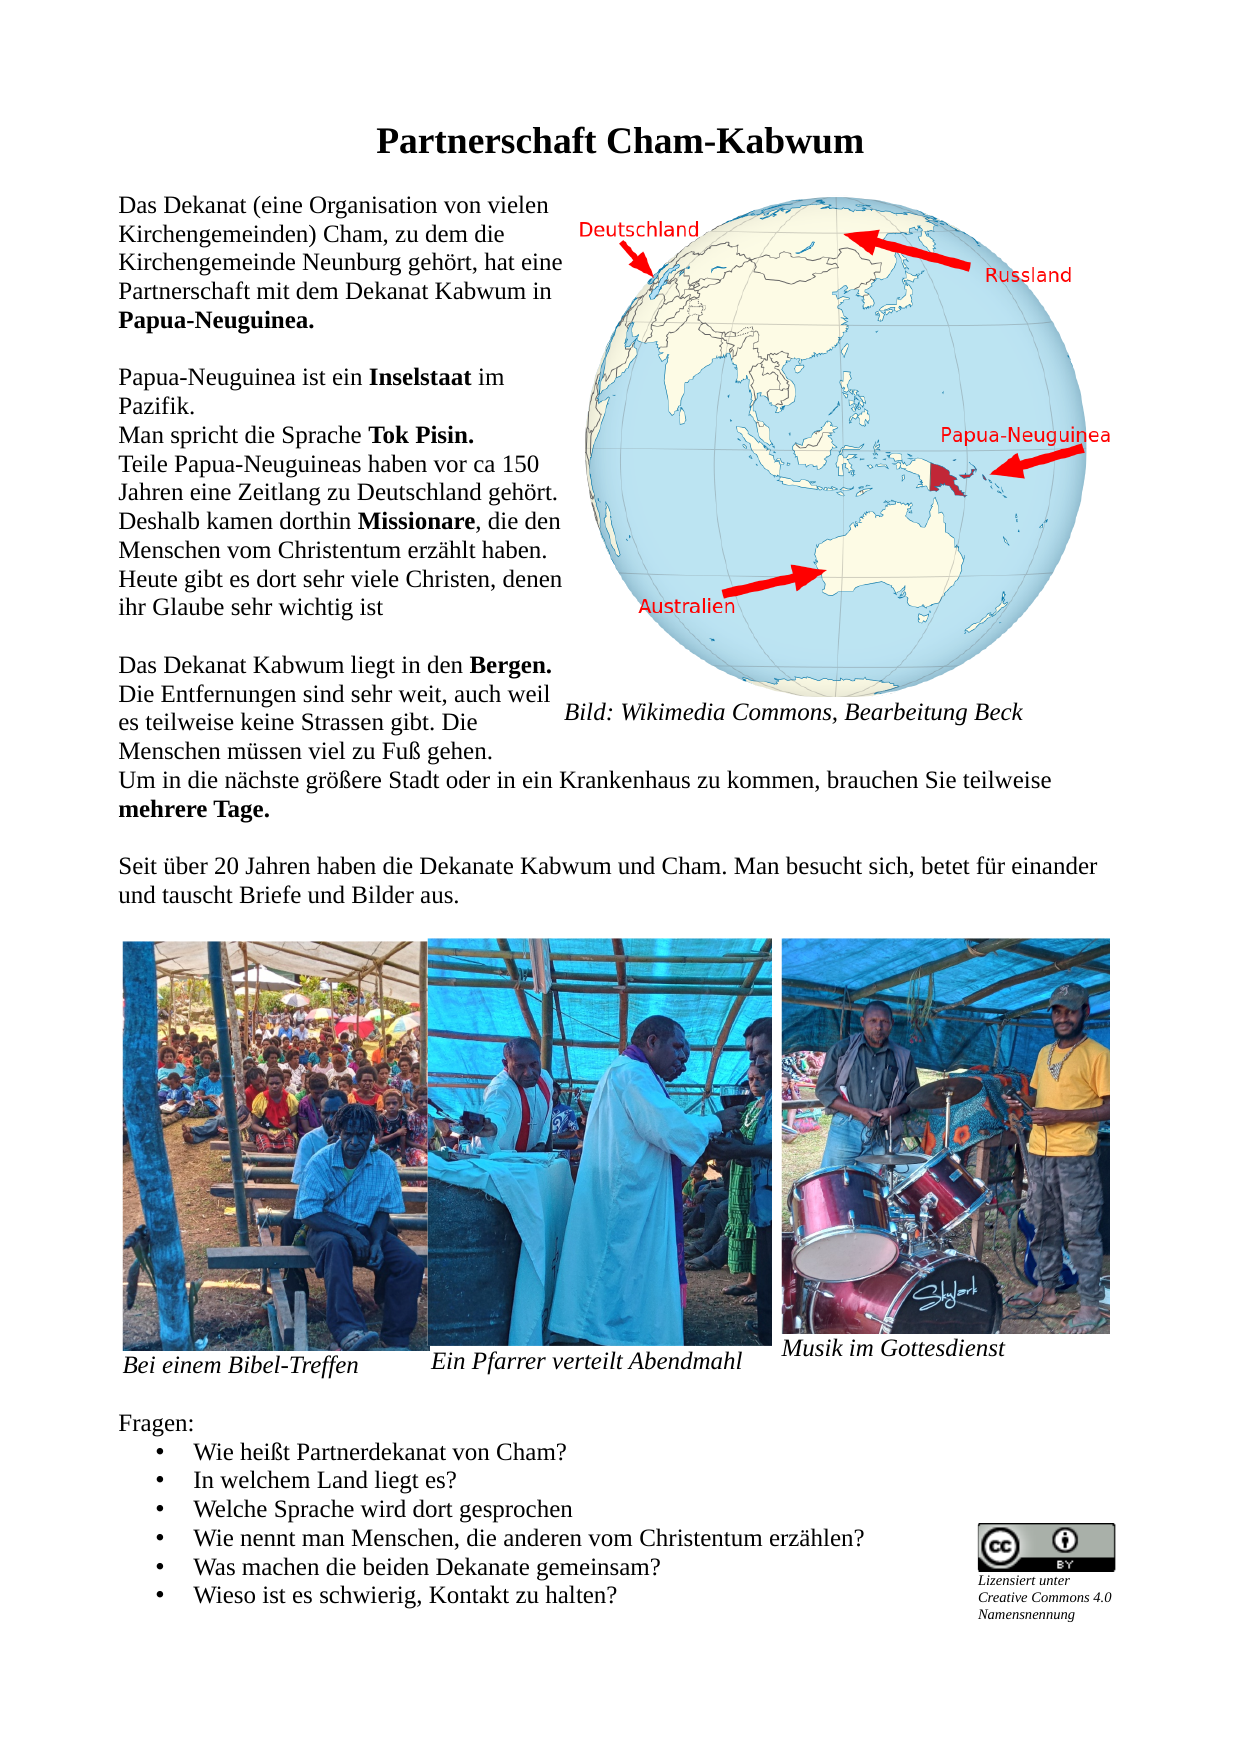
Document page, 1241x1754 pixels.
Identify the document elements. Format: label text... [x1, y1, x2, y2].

text Bei einem Bibel-Treffen [122, 1351, 429, 1379]
list Lizensiert unter Creative Commons 4.0 Namensnennung [978, 1572, 1115, 1622]
picture [977, 1523, 1116, 1572]
text Das Dekanat (eine Organisation von vielen Kirchengemeinden) Cham, zu dem die Kirchengemeinde Neunburg gehört, hat eine Partnerschaft mit dem Dekanat Kabwum in Papua-Neuguinea. [118, 190, 564, 334]
picture [563, 195, 1113, 697]
list Wie nennt man Menschen, die anderen vom Christentum erzählen? [156, 1523, 977, 1552]
text Das Dekanat Kabwum liegt in den Bergen. Die Entfernungen sind sehr weit, auch weil es teilweise keine Strassen gibt. Die Menschen müssen viel zu Fuß gehen. [118, 650, 1122, 765]
text Bild: Wikimedia Commons, Bearbeitung Beck [564, 697, 1113, 726]
list Wieso ist es schwierig, Kontakt zu halten? [156, 1580, 978, 1609]
list Wie heißt Partnerdekanat von Cham? [156, 1437, 1122, 1465]
text Man spricht die Sprache Tok Pisin. [118, 420, 563, 449]
text Heute gibt es dort sehr viele Christen, denen ihr Glaube sehr wichtig ist [118, 564, 563, 621]
text Fragen: [118, 1408, 1122, 1437]
picture [123, 939, 772, 1351]
text Seit über 20 Jahren haben die Dekanate Kabwum und Cham. Man besucht sich, betet für einander und tauscht Briefe und Bilder aus. [118, 851, 1122, 909]
text Musik im Gottesdienst [781, 1334, 1110, 1362]
text Papua-Neuguinea ist ein Inselstaat im Pazifik. [118, 362, 563, 420]
text Ein Pfarrer verteilt Abendmahl [431, 1346, 769, 1374]
text Um in die nächste größere Stadt oder in ein Krankenhaus zu kommen, brauchen Sie teilweise mehrere Tage. [118, 765, 1122, 822]
picture [782, 939, 1110, 1334]
text Partnerschaft Cham-Kabwum [118, 118, 1122, 161]
list Welche Sprache wird dort gesprochen [156, 1494, 1122, 1523]
list In welchem Land liegt es? [156, 1465, 1122, 1494]
list Was machen die beiden Dekanate gemeinsam? [156, 1552, 978, 1580]
text Teile Papua-Neuguineas haben vor ca 150 Jahren eine Zeitlang zu Deutschland gehört. Deshalb kamen dorthin Missionare, die den Menschen vom Christentum erzählt haben. [118, 449, 563, 564]
